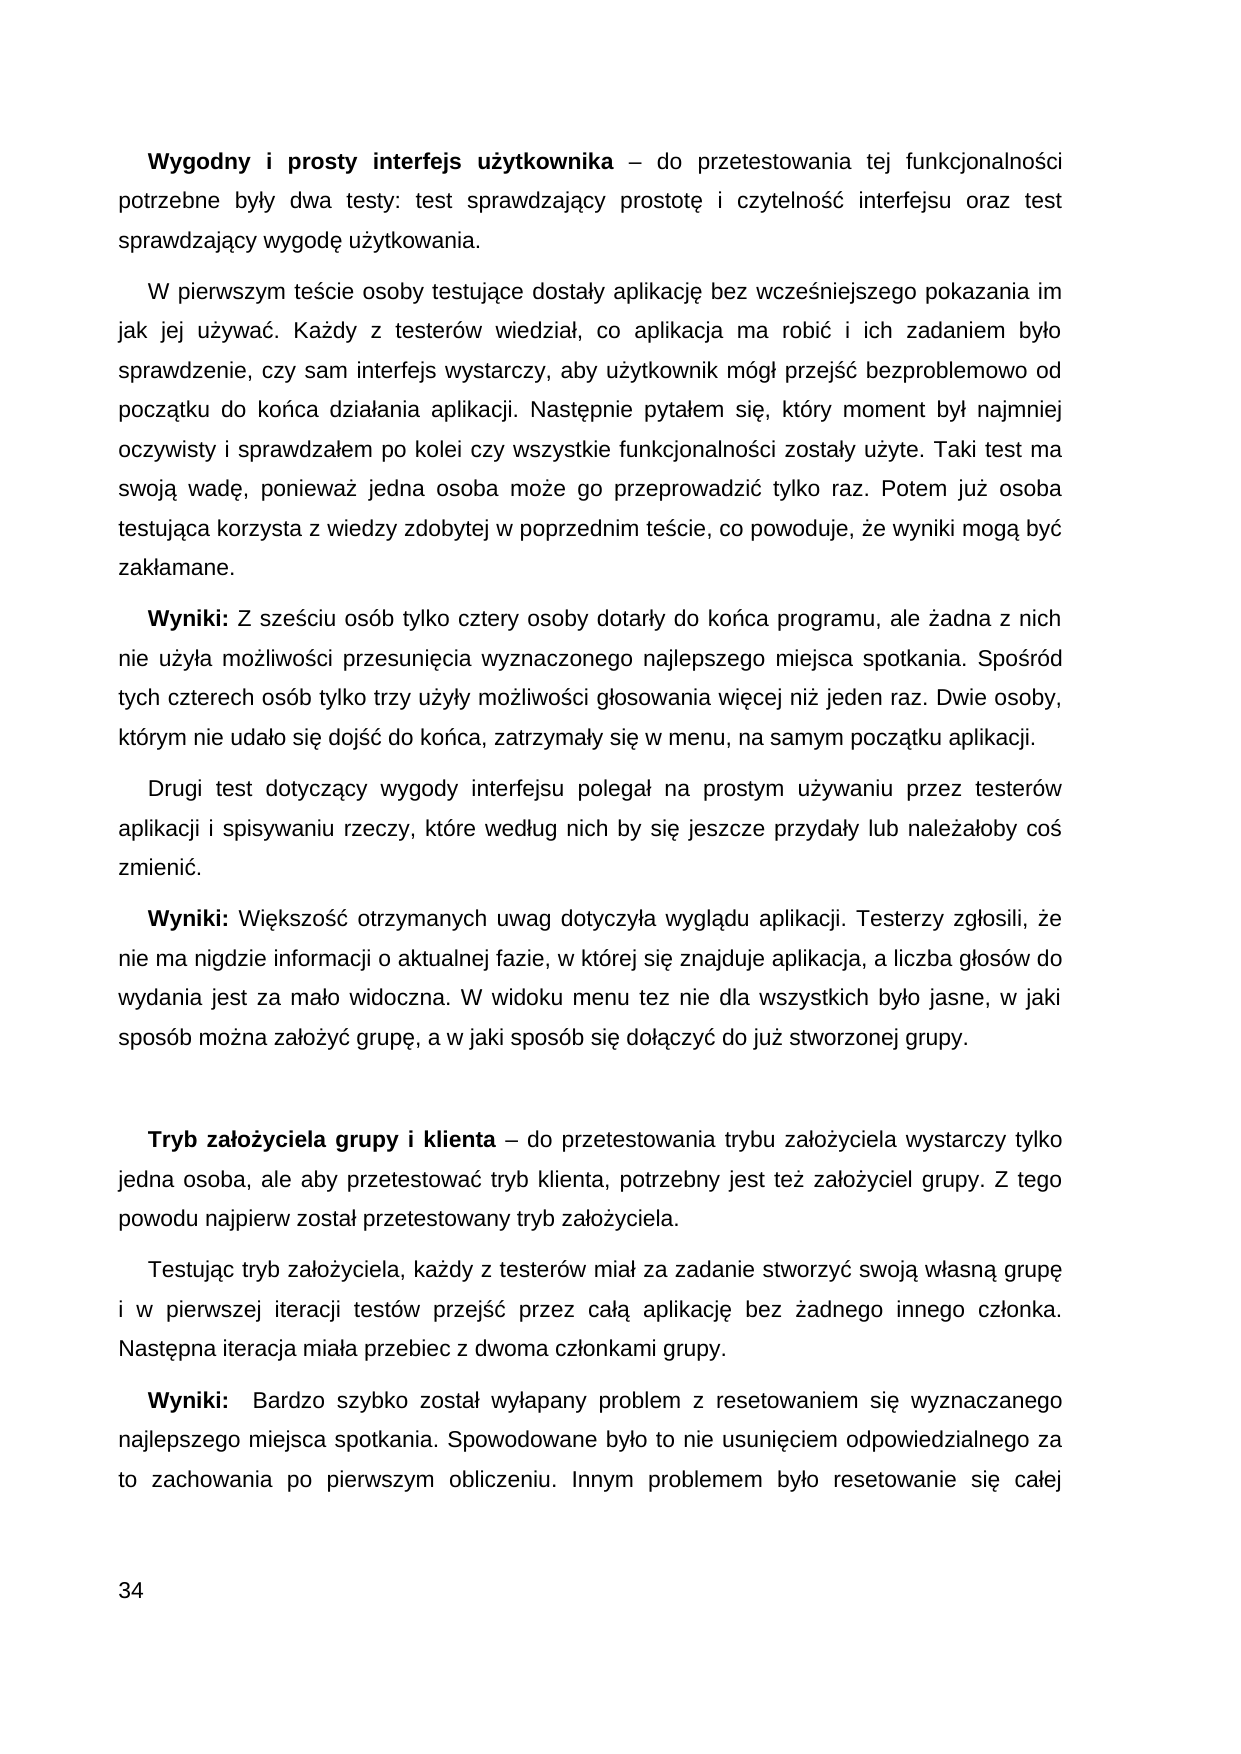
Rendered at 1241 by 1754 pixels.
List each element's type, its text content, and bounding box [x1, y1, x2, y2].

text Wyniki: Większość otrzymanych uwag dotyczyła wyglądu aplikacji. Testerzy zgłosili, że nie ma nigdzie informacji o aktualnej fazie, w której się znajduje aplikacja, a liczba głosów do wydania jest za mało widoczna. W widoku menu tez nie dla wszystkich było jasne, w jaki sposób można założyć grupę, a w jaki sposób się dołączyć do już stworzonej grupy. [118, 905, 1063, 1050]
text Tryb założyciela grupy i klienta – do przetestowania trybu założyciela wystarczy tylko jedna osoba, ale aby przetestować tryb klienta, potrzebny jest też założyciel grupy. Z tego powodu najpierw został przetestowany tryb założyciela. [118, 1126, 1063, 1232]
text Drugi test dotyczący wygody interfejsu polegał na prostym używaniu przez testerów aplikacji i spisywaniu rzeczy, które według nich by się jeszcze przydały lub należałoby coś zmienić. [118, 775, 1063, 880]
text Testując tryb założyciela, każdy z testerów miał za zadanie stworzyć swoją własną grupę i w pierwszej iteracji testów przejść przez całą aplikację bez żadnego innego członka. Następna iteracja miała przebiec z dwoma członkami grupy. [118, 1256, 1063, 1362]
text W pierwszym teście osoby testujące dostały aplikację bez wcześniejszego pokazania im jak jej używać. Każdy z testerów wiedział, co aplikacja ma robić i ich zadaniem było sprawdzenie, czy sam interfejs wystarczy, aby użytkownik mógł przejść bezproblemowo od początku do końca działania aplikacji. Następnie pytałem się, który moment był najmniej oczywisty i sprawdzałem po kolei czy wszystkie funkcjonalności zostały użyte. Taki test ma swoją wadę, ponieważ jedna osoba może go przeprowadzić tylko raz. Potem już osoba testująca korzysta z wiedzy zdobytej w poprzednim teście, co powoduje, że wyniki mogą być zakłamane. [118, 278, 1063, 581]
text Wygodny i prosty interfejs użytkownika – do przetestowania tej funkcjonalności potrzebne były dwa testy: test sprawdzający prostotę i czytelność interfejsu oraz test sprawdzający wygodę użytkowania. [118, 148, 1063, 253]
text Wyniki: Z sześciu osób tylko cztery osoby dotarły do końca programu, ale żadna z nich nie użyła możliwości przesunięcia wyznaczonego najlepszego miejsca spotkania. Spośród tych czterech osób tylko trzy użyły możliwości głosowania więcej niż jeden raz. Dwie osoby, którym nie udało się dojść do końca, zatrzymały się w menu, na samym początku aplikacji. [118, 605, 1063, 750]
text Wyniki: Bardzo szybko został wyłapany problem z resetowaniem się wyznaczanego najlepszego miejsca spotkania. Spowodowane było to nie usunięciem odpowiedzialnego za to zachowania po pierwszym obliczeniu. Innym problemem było resetowanie się całej [118, 1387, 1063, 1492]
